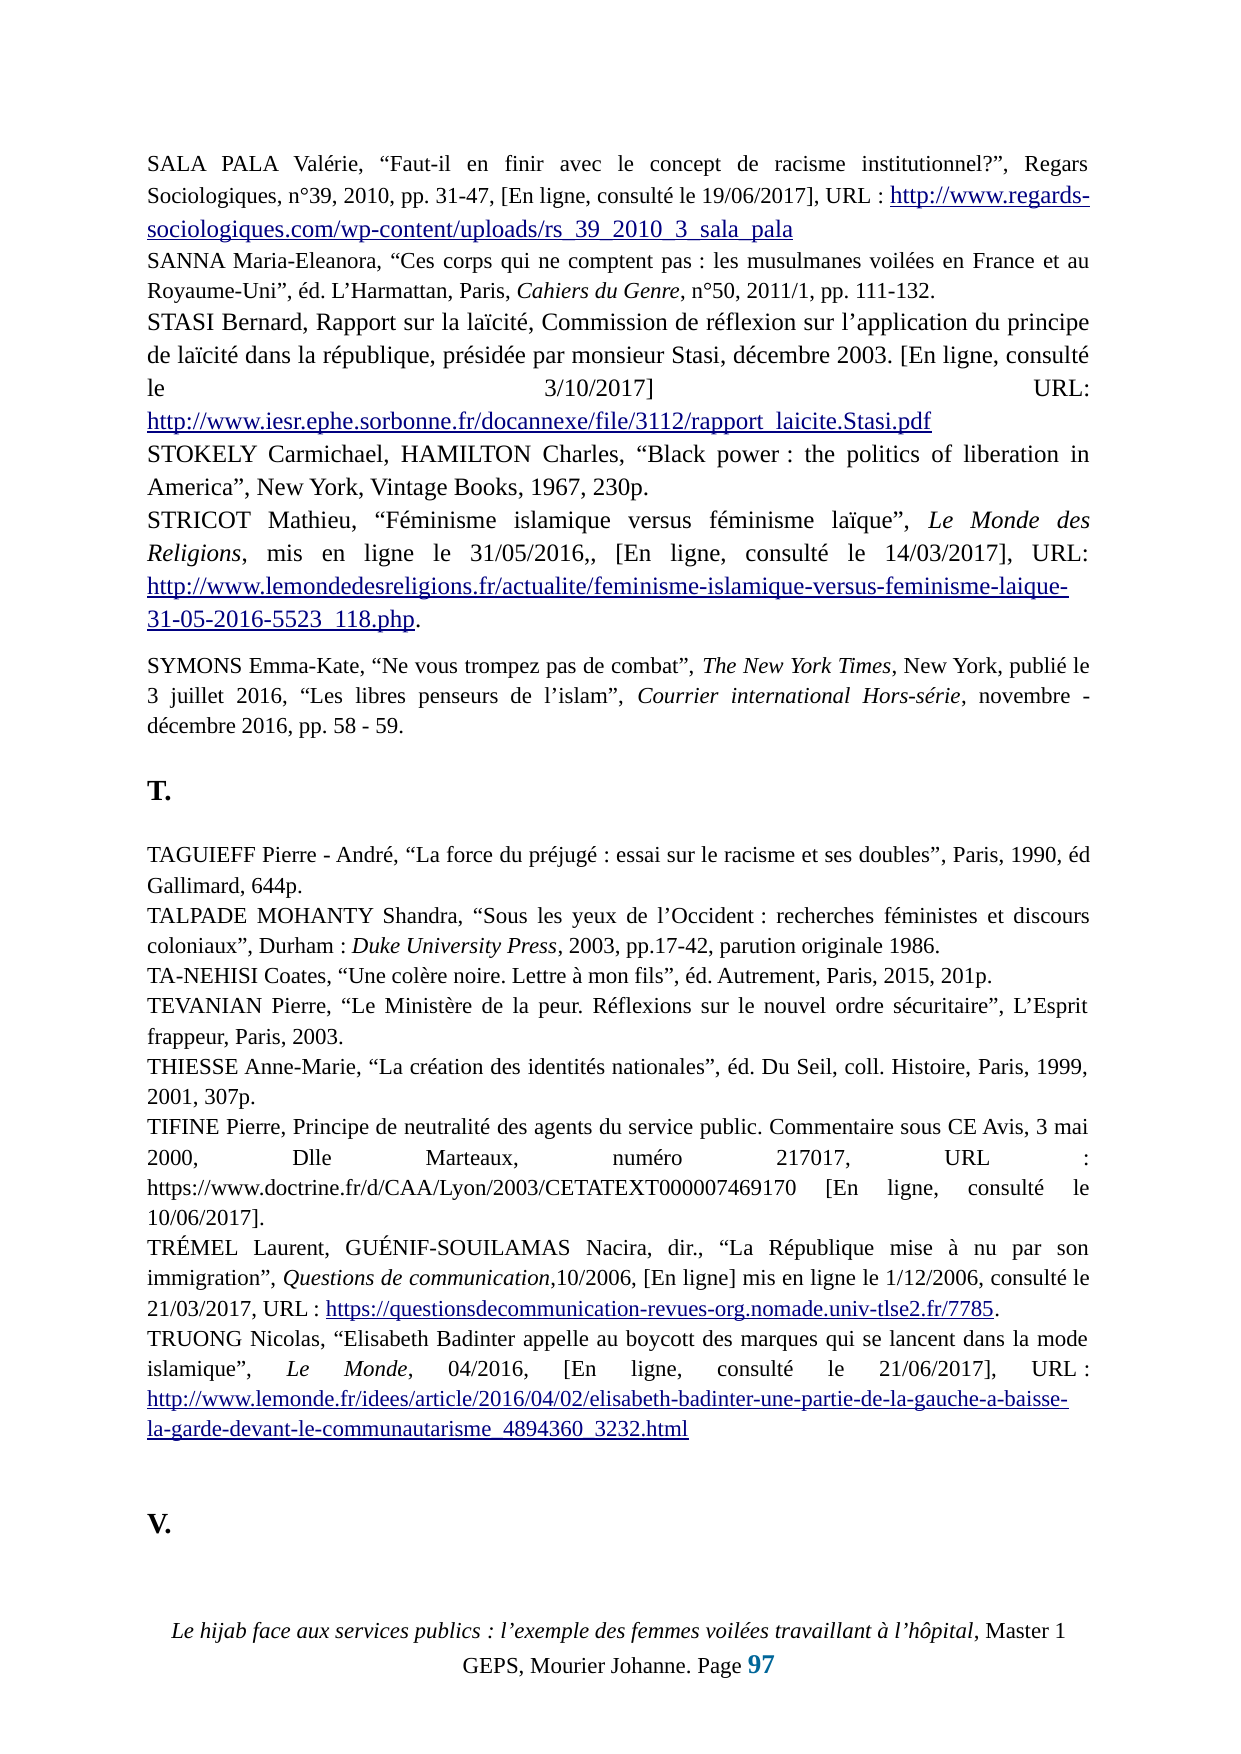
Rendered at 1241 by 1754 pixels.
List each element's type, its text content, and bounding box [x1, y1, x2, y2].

text THIESSE Anne-Marie, “La création des identités nationales”, éd. Du Seil, coll. Histoire, Paris, 1999, 2001, 307p. [147, 1053, 1090, 1109]
text STASI Bernard, Rapport sur la laïcité, Commission de réflexion sur l’application du principe de laïcité dans la république, présidée par monsieur Stasi, décembre 2003. [En ligne, consulté le 3/10/2017] URL: http://www.iesr.ephe.sorbonne.fr/docannexe/file/3112/rapport_laicite.Stasi.pdf [147, 307, 1090, 435]
text TA-NEHISI Coates, “Une colère noire. Lettre à mon fils”, éd. Autrement, Paris, 2015, 201p. [147, 962, 1090, 989]
text TIFINE Pierre, Principe de neutralité des agents du service public. Commentaire sous CE Avis, 3 mai 2000, Dlle Marteaux, numéro 217017, URL : https://www.doctrine.fr/d/CAA/Lyon/2003/CETATEXT000007469170 [En ligne, consulté le 10/06/2017]. [147, 1113, 1090, 1230]
text SALA PALA Valérie, “Faut-il en finir avec le concept de racisme institutionnel?”, Regars Sociologiques, n°39, 2010, pp. 31-47, [En ligne, consulté le 19/06/2017], URL : http://www.regards-sociologiques.com/wp-content/uploads/rs_39_2010_3_sala_pala [147, 150, 1090, 242]
text TALPADE MOHANTY Shandra, “Sous les yeux de l’Occident : recherches féministes et discours coloniaux”, Durham : Duke University Press, 2003, pp.17-42, parution originale 1986. [147, 902, 1090, 958]
text STRICOT Mathieu, “Féminisme islamique versus féminisme laïque”, Le Monde des Religions, mis en ligne le 31/05/2016,, [En ligne, consulté le 14/03/2017], URL: http://www.lemondedesreligions.fr/actualite/feminisme-islamique-versus-feminisme-laique-31-05-2016-5523_118.php. [147, 505, 1090, 633]
text V. [147, 1506, 1090, 1539]
text TAGUIEFF Pierre - André, “La force du préjugé : essai sur le racisme et ses doubles”, Paris, 1990, éd Gallimard, 644p. [147, 841, 1090, 898]
text STOKELY Carmichael, HAMILTON Charles, “Black power : the politics of liberation in America”, New York, Vintage Books, 1967, 230p. [147, 439, 1090, 501]
text TEVANIAN Pierre, “Le Ministère de la peur. Réflexions sur le nouvel ordre sécuritaire”, L’Esprit frappeur, Paris, 2003. [147, 992, 1090, 1049]
text SANNA Maria-Eleanora, “Ces corps qui ne comptent pas : les musulmanes voilées en France et au Royaume-Uni”, éd. L’Harmattan, Paris, Cahiers du Genre, n°50, 2011/1, pp. 111-132. [147, 247, 1090, 303]
text TRÉMEL Laurent, GUÉNIF-SOUILAMAS Nacira, dir., “La République mise à nu par son immigration”, Questions de communication,10/2006, [En ligne] mis en ligne le 1/12/2006, consulté le 21/03/2017, URL : https://questionsdecommunication-revues-org.nomade.univ-tlse2.fr/7785. [147, 1234, 1090, 1321]
text T. [147, 773, 1090, 806]
text SYMONS Emma-Kate, “Ne vous trompez pas de combat”, The New York Times, New York, publié le 3 juillet 2016, “Les libres penseurs de l’islam”, Courrier international Hors-série, novembre - décembre 2016, pp. 58 - 59. [147, 652, 1090, 739]
text TRUONG Nicolas, “Elisabeth Badinter appelle au boycott des marques qui se lancent dans la mode islamique”, Le Monde, 04/2016, [En ligne, consulté le 21/06/2017], URL : http://www.lemonde.fr/idees/article/2016/04/02/elisabeth-badinter-une-partie-de-la-gauche-a-baisse-la-garde-devant-le-communautarisme_4894360_3232.html [147, 1325, 1090, 1442]
